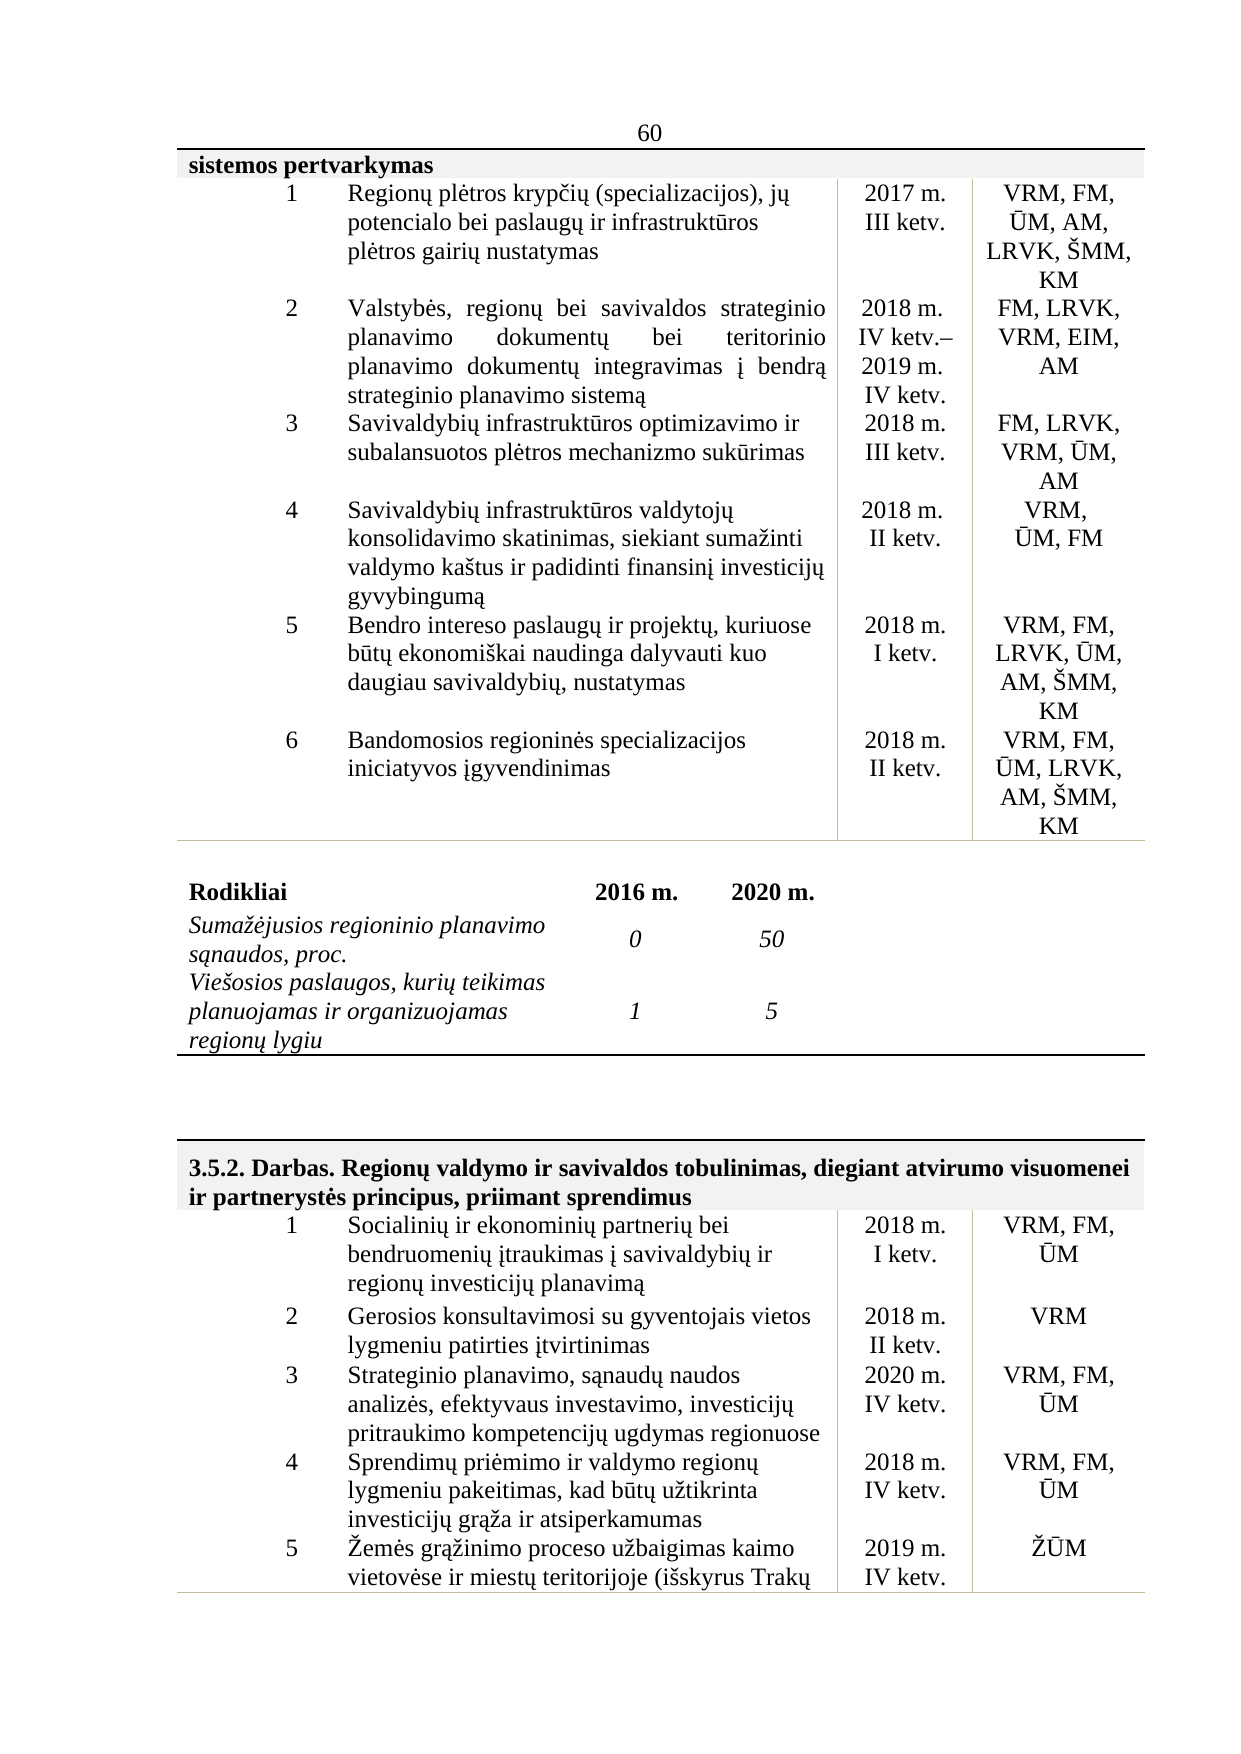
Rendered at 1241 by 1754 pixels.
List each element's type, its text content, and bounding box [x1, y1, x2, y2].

table_cell FM, LRVK, VRM, EIM, AM [973, 294, 1144, 408]
table_cell [838, 841, 973, 872]
table_cell ŽŪM [973, 1533, 1144, 1592]
table_cell 3.5.2. Darbas. Regionų valdymo ir savivaldos tobulinimas, diegiant atvirumo visuomenei ir partnerystės principus, priimant sprendimus [177, 1141, 1144, 1210]
table_cell [177, 1533, 247, 1592]
table_cell 2017 m. III ketv. [838, 179, 972, 293]
table_cell 4 [247, 1447, 336, 1533]
table_cell 3 [247, 1360, 336, 1447]
table_cell [177, 610, 247, 725]
table_cell 1 [565, 968, 708, 1054]
table_cell 2019 m. IV ketv. [838, 1533, 972, 1592]
table_cell 5 [247, 610, 336, 725]
table_cell 2018 m. III ketv. [838, 409, 972, 495]
table_cell 2020 m. [708, 873, 838, 910]
table_cell VRM, FM, ŪM [973, 1360, 1144, 1447]
table_cell Žemės grąžinimo proceso užbaigimas kaimo vietovėse ir miestų teritorijoje (išskyrus Trakų [336, 1533, 837, 1592]
table_cell VRM, FM, ŪM [973, 1447, 1144, 1533]
table_cell [708, 1110, 838, 1139]
table_cell VRM, FM, LRVK, ŪM, AM, ŠMM, KM [973, 610, 1144, 725]
table_cell [838, 1056, 973, 1110]
table_cell [336, 841, 390, 872]
table_cell 2016 m. [565, 873, 708, 910]
table_cell [973, 910, 1144, 967]
table_cell [177, 294, 247, 408]
table_cell Bendro intereso paslaugų ir projektų, kuriuose būtų ekonomiškai naudinga dalyvauti kuo daugiau savivaldybių, nustatymas [336, 610, 837, 725]
table_cell 2018 m. IV ketv. [838, 1447, 972, 1533]
table_cell Regionų plėtros krypčių (specializacijos), jų potencialo bei paslaugų ir infrastruktūros plėtros gairių nustatymas [336, 179, 837, 293]
table_cell Gerosios konsultavimosi su gyventojais vietos lygmeniu patirties įtvirtinimas [336, 1301, 837, 1360]
table_cell [973, 1110, 1144, 1139]
table_cell [177, 179, 247, 293]
table_cell 2018 m. II ketv. [838, 725, 972, 840]
table_cell 2018 m. II ketv. [838, 1301, 972, 1360]
table_cell FM, LRVK, VRM, ŪM, AM [973, 409, 1144, 495]
table_cell [247, 1110, 336, 1139]
table_cell Viešosios paslaugos, kurių teikimas planuojamas ir organizuojamas regionų lygiu [177, 968, 564, 1054]
table_cell [247, 841, 336, 872]
table_cell 2018 m. I ketv. [838, 610, 972, 725]
table_cell VRM [973, 1301, 1144, 1360]
table_cell [565, 841, 708, 872]
table_cell [177, 1210, 247, 1301]
table_cell [973, 1056, 1144, 1110]
table_cell 2018 m. IV ketv.–2019 m. IV ketv. [838, 294, 972, 408]
table_cell VRM, FM, ŪM, LRVK, AM, ŠMM, KM [973, 725, 1144, 840]
table_cell 5 [247, 1533, 336, 1592]
table_cell Valstybės, regionų bei savivaldos strateginio planavimo dokumentų bei teritorinio planavimo dokumentų integravimas į bendrą strateginio planavimo sistemą [336, 294, 837, 408]
table_cell [390, 841, 564, 872]
table_cell Sumažėjusios regioninio planavimo sąnaudos, proc. [177, 910, 564, 967]
table_cell 1 [247, 179, 336, 293]
table_cell 2020 m. IV ketv. [838, 1360, 972, 1447]
table_cell 4 [247, 495, 336, 610]
table_cell Strateginio planavimo, sąnaudų naudos analizės, efektyvaus investavimo, investicijų pritraukimo kompetencijų ugdymas regionuose [336, 1360, 837, 1447]
table_cell 6 [247, 725, 336, 840]
table_cell 1 [247, 1210, 336, 1301]
table_cell [177, 1360, 247, 1447]
table_cell [336, 1110, 390, 1139]
table_cell [838, 968, 973, 1054]
table_cell Savivaldybių infrastruktūros optimizavimo ir subalansuotos plėtros mechanizmo sukūrimas [336, 409, 837, 495]
table_cell Rodikliai [177, 873, 336, 910]
table_cell [838, 873, 973, 910]
table_cell [565, 1110, 708, 1139]
table_cell [177, 1301, 247, 1360]
table_cell [177, 495, 247, 610]
table_cell [973, 968, 1144, 1054]
table_cell [838, 910, 973, 967]
table_cell [336, 873, 564, 910]
table_cell [177, 409, 247, 495]
table_cell [177, 841, 247, 872]
table_cell 2 [247, 1301, 336, 1360]
table_cell [708, 841, 838, 872]
table_cell VRM, ŪM, FM [973, 495, 1144, 610]
table_cell [708, 1056, 838, 1110]
table_cell Socialinių ir ekonominių partnerių bei bendruomenių įtraukimas į savivaldybių ir regionų investicijų planavimą [336, 1210, 837, 1301]
table_cell 50 [708, 910, 838, 967]
table_cell [177, 1110, 247, 1139]
table_cell [838, 1110, 973, 1139]
table_cell 0 [565, 910, 708, 967]
table_cell Sprendimų priėmimo ir valdymo regionų lygmeniu pakeitimas, kad būtų užtikrinta investicijų grąža ir atsiperkamumas [336, 1447, 837, 1533]
table_cell 3 [247, 409, 336, 495]
table_cell sistemos pertvarkymas [177, 150, 1144, 178]
table_cell [973, 873, 1144, 910]
table_cell 2 [247, 294, 336, 408]
table_cell 5 [708, 968, 838, 1054]
table_cell VRM, FM, ŪM, AM, LRVK, ŠMM, KM [973, 179, 1144, 293]
table_cell Savivaldybių infrastruktūros valdytojų konsolidavimo skatinimas, siekiant sumažinti valdymo kaštus ir padidinti finansinį investicijų gyvybingumą [336, 495, 837, 610]
table_cell [177, 1056, 564, 1110]
table_cell VRM, FM, ŪM [973, 1210, 1144, 1301]
table_cell Bandomosios regioninės specializacijos iniciatyvos įgyvendinimas [336, 725, 837, 840]
table_cell 2018 m. II ketv. [838, 495, 972, 610]
table_cell [390, 1110, 564, 1139]
table_cell [177, 1447, 247, 1533]
table_cell [565, 1056, 708, 1110]
table_cell 2018 m. I ketv. [838, 1210, 972, 1301]
table_cell [177, 725, 247, 840]
table_cell [973, 841, 1144, 872]
